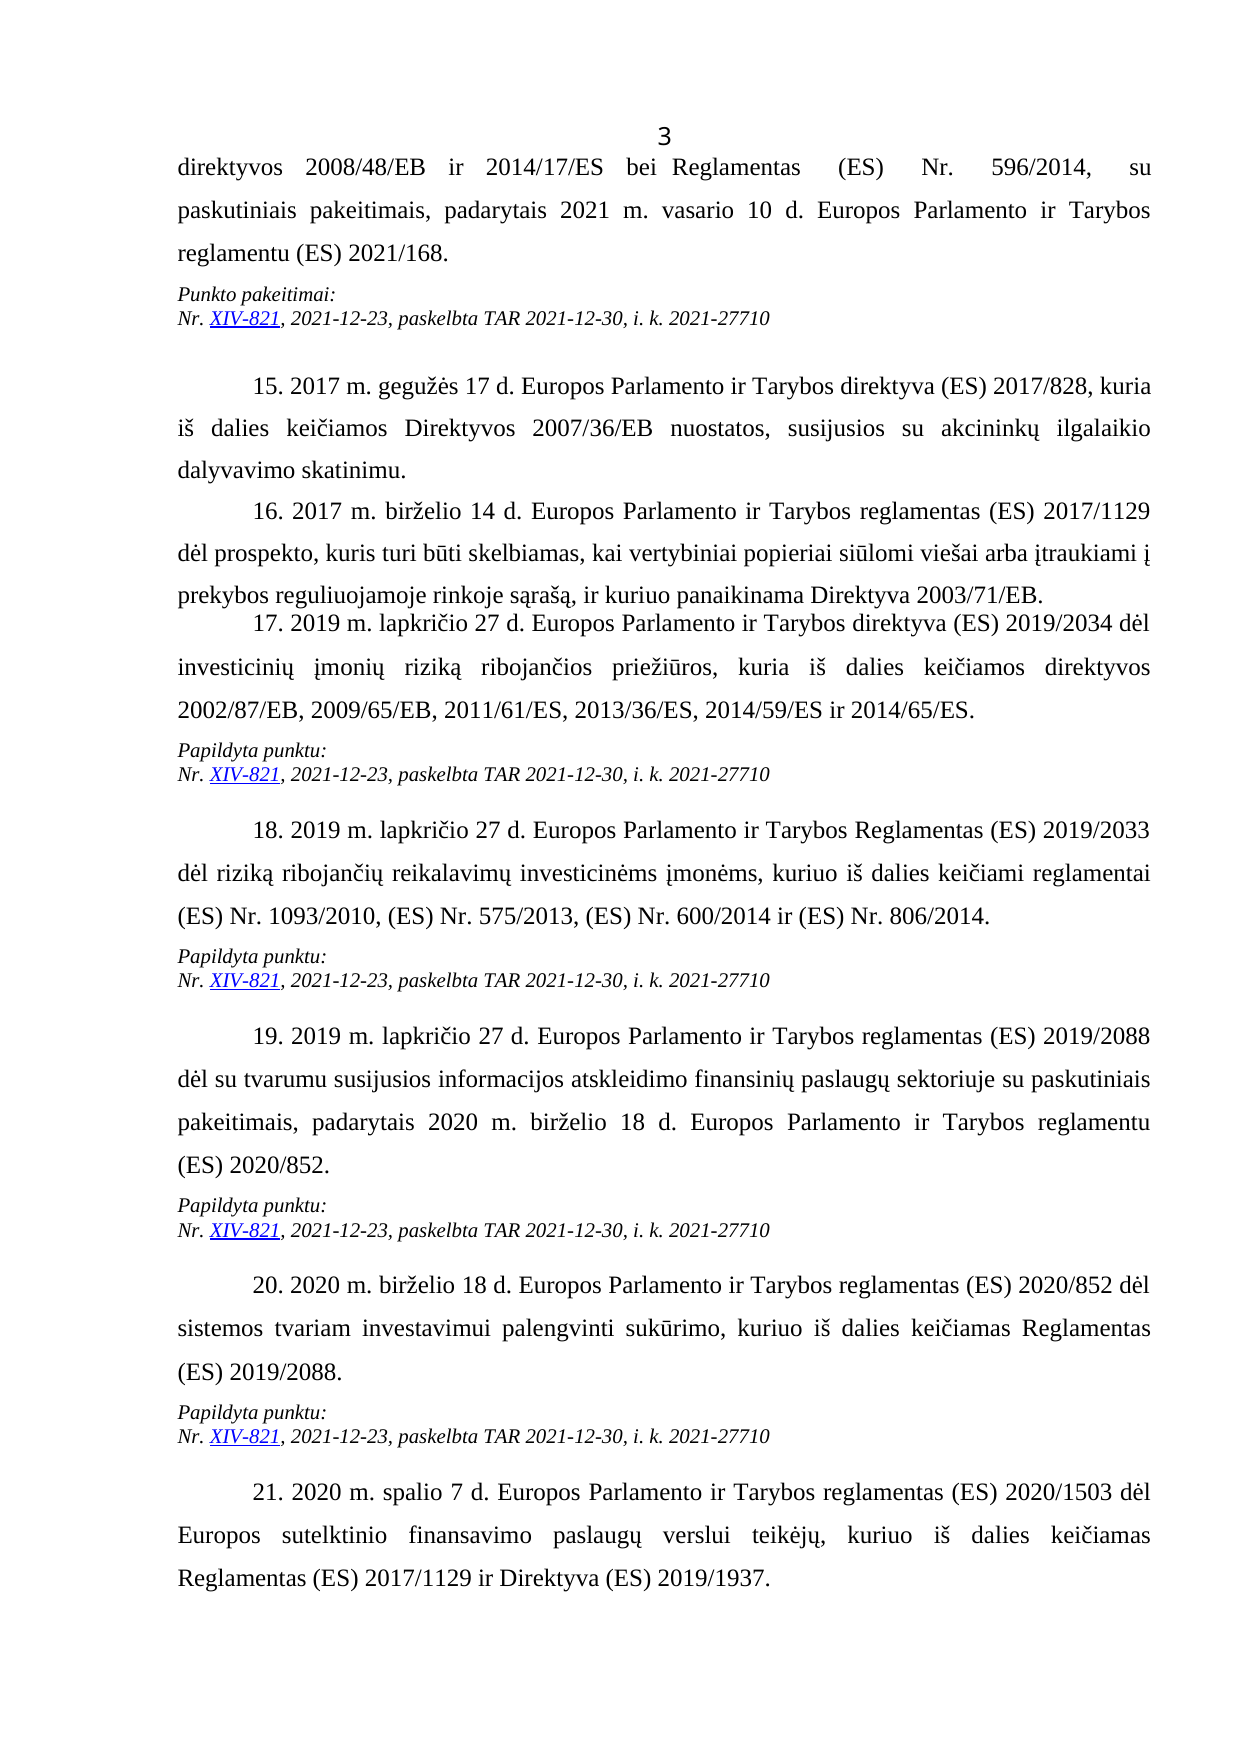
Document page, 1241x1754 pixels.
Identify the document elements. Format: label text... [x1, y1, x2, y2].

text Papildyta punktu: [177, 1400, 1152, 1424]
text Nr. XIV-821, 2021-12-23, paskelbta TAR 2021-12-30, i. k. 2021-27710 [177, 968, 1152, 992]
text 16. 2017 m. birželio 14 d. Europos Parlamento ir Tarybos reglamentas (ES) 2017/1129 dėl prospekto, kuris turi būti skelbiamas, kai vertybiniai popieriai siūlomi viešai arba įtraukiami į prekybos reguliuojamoje rinkoje sąrašą, ir kuriuo panaikinama Direktyva 2003/71/EB. [177, 483, 1152, 608]
text Papildyta punktu: [177, 944, 1152, 968]
text 21. 2020 m. spalio 7 d. Europos Parlamento ir Tarybos reglamentas (ES) 2020/1503 dėl Europos sutelktinio finansavimo paslaugų verslui teikėjų, kuriuo iš dalies keičiamas Reglamentas (ES) 2017/1129 ir Direktyva (ES) 2019/1937. [177, 1477, 1152, 1592]
text Nr. XIV-821, 2021-12-23, paskelbta TAR 2021-12-30, i. k. 2021-27710 [177, 1217, 1152, 1242]
text Punkto pakeitimai: [177, 282, 1152, 306]
text 19. 2019 m. lapkričio 27 d. Europos Parlamento ir Tarybos reglamentas (ES) 2019/2088 dėl su tvarumu susijusios informacijos atskleidimo finansinių paslaugų sektoriuje su paskutiniais pakeitimais, padarytais 2020 m. birželio 18 d. Europos Parlamento ir Tarybos reglamentu (ES) 2020/852. [177, 1021, 1152, 1179]
text Papildyta punktu: [177, 1193, 1152, 1217]
text Nr. XIV-821, 2021-12-23, paskelbta TAR 2021-12-30, i. k. 2021-27710 [177, 306, 1152, 330]
text Nr. XIV-821, 2021-12-23, paskelbta TAR 2021-12-30, i. k. 2021-27710 [177, 762, 1152, 786]
text 15. 2017 m. gegužės 17 d. Europos Parlamento ir Tarybos direktyva (ES) 2017/828, kuria iš dalies keičiamos Direktyvos 2007/36/EB nuostatos, susijusios su akcininkų ilgalaikio dalyvavimo skatinimu. [177, 358, 1152, 483]
text 20. 2020 m. birželio 18 d. Europos Parlamento ir Tarybos reglamentas (ES) 2020/852 dėl sistemos tvariam investavimui palengvinti sukūrimo, kuriuo iš dalies keičiamas Reglamentas (ES) 2019/2088. [177, 1270, 1152, 1385]
text Papildyta punktu: [177, 738, 1152, 762]
text 17. 2019 m. lapkričio 27 d. Europos Parlamento ir Tarybos direktyva (ES) 2019/2034 dėl investicinių įmonių riziką ribojančios priežiūros, kuria iš dalies keičiamos direktyvos 2002/87/EB, 2009/65/EB, 2011/61/ES, 2013/36/ES, 2014/59/ES ir 2014/65/ES. [177, 608, 1152, 723]
text Nr. XIV-821, 2021-12-23, paskelbta TAR 2021-12-30, i. k. 2021-27710 [177, 1424, 1152, 1448]
text direktyvos 2008/48/EB ir 2014/17/ES bei Reglamentas (ES) Nr. 596/2014, su paskutiniais pakeitimais, padarytais 2021 m. vasario 10 d. Europos Parlamento ir Tarybos reglamentu (ES) 2021/168. [177, 152, 1152, 267]
text 18. 2019 m. lapkričio 27 d. Europos Parlamento ir Tarybos Reglamentas (ES) 2019/2033 dėl riziką ribojančių reikalavimų investicinėms įmonėms, kuriuo iš dalies keičiami reglamentai (ES) Nr. 1093/2010, (ES) Nr. 575/2013, (ES) Nr. 600/2014 ir (ES) Nr. 806/2014. [177, 815, 1152, 930]
